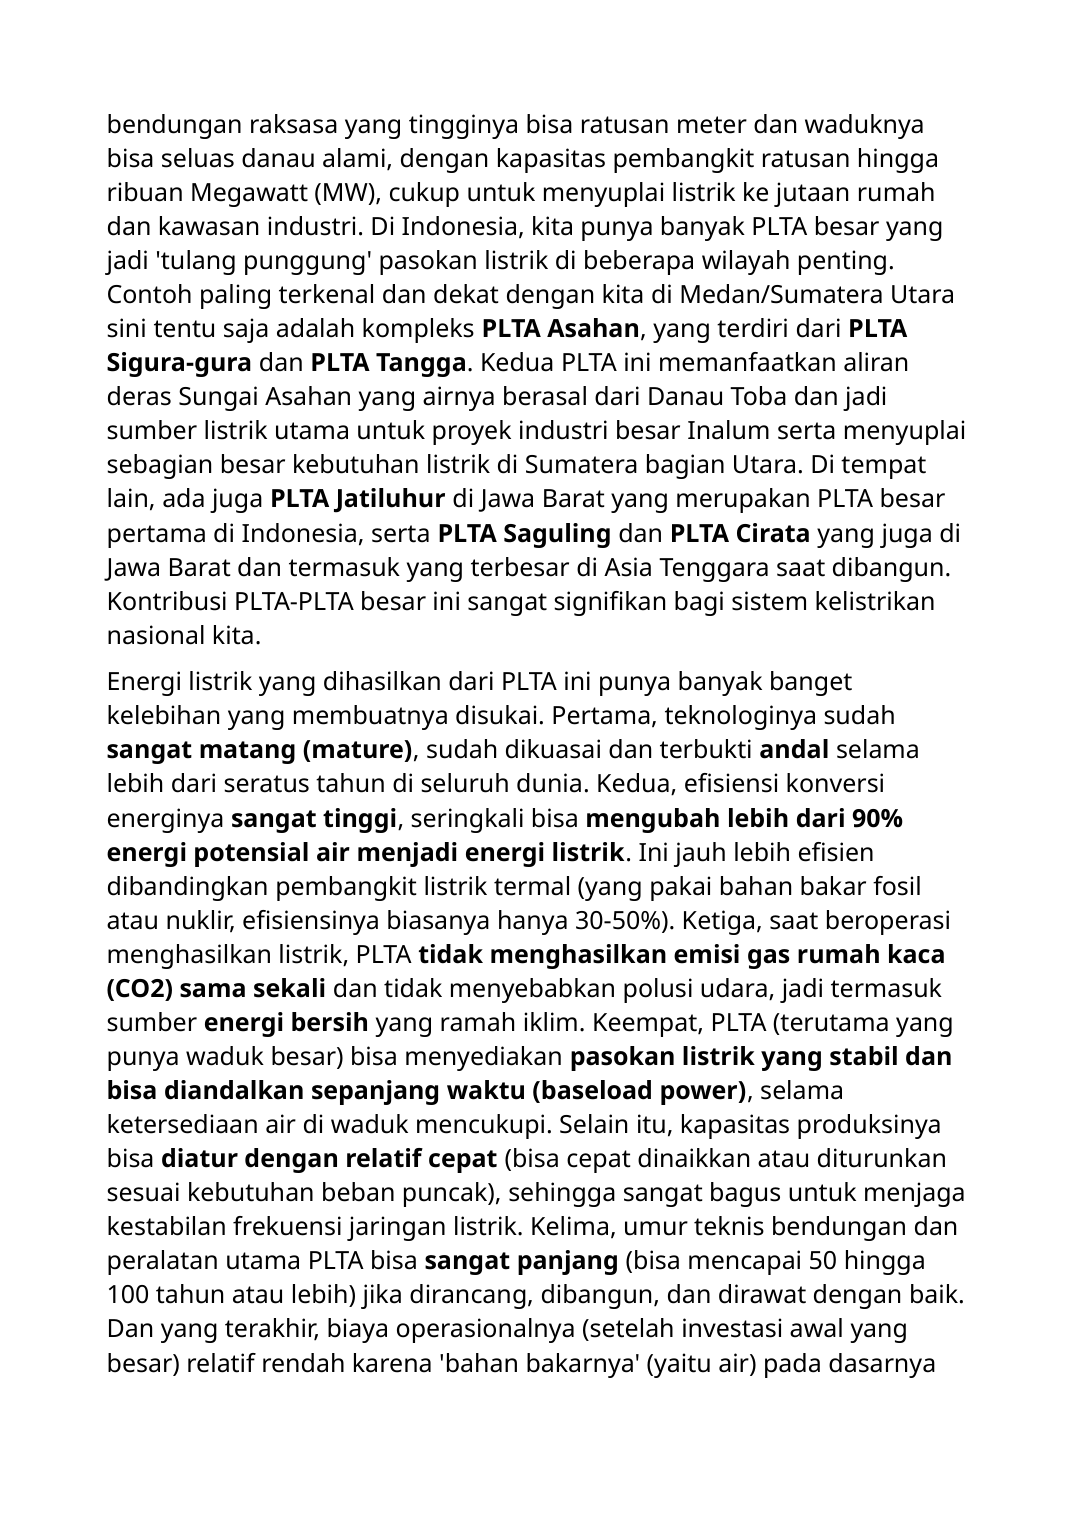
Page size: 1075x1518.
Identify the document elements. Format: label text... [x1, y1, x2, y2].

text Energi listrik yang dihasilkan dari PLTA ini punya banyak banget kelebihan yang membuatnya disukai. Pertama, teknologinya sudah sangat matang (mature), sudah dikuasai dan terbukti andal selama lebih dari seratus tahun di seluruh dunia. Kedua, efisiensi konversi energinya sangat tinggi, seringkali bisa mengubah lebih dari 90% energi potensial air menjadi energi listrik. Ini jauh lebih efisien dibandingkan pembangkit listrik termal (yang pakai bahan bakar fosil atau nuklir, efisiensinya biasanya hanya 30-50%). Ketiga, saat beroperasi menghasilkan listrik, PLTA tidak menghasilkan emisi gas rumah kaca (CO2) sama sekali dan tidak menyebabkan polusi udara, jadi termasuk sumber energi bersih yang ramah iklim. Keempat, PLTA (terutama yang punya waduk besar) bisa menyediakan pasokan listrik yang stabil dan bisa diandalkan sepanjang waktu (baseload power), selama ketersediaan air di waduk mencukupi. Selain itu, kapasitas produksinya bisa diatur dengan relatif cepat (bisa cepat dinaikkan atau diturunkan sesuai kebutuhan beban puncak), sehingga sangat bagus untuk menjaga kestabilan frekuensi jaringan listrik. Kelima, umur teknis bendungan dan peralatan utama PLTA bisa sangat panjang (bisa mencapai 50 hingga 100 tahun atau lebih) jika dirancang, dibangun, dan dirawat dengan baik. Dan yang terakhir, biaya operasionalnya (setelah investasi awal yang besar) relatif rendah karena 'bahan bakarnya' (yaitu air) pada dasarnya [106, 664, 968, 1379]
text bendungan raksasa yang tingginya bisa ratusan meter dan waduknya bisa seluas danau alami, dengan kapasitas pembangkit ratusan hingga ribuan Megawatt (MW), cukup untuk menyuplai listrik ke jutaan rumah dan kawasan industri. Di Indonesia, kita punya banyak PLTA besar yang jadi 'tulang punggung' pasokan listrik di beberapa wilayah penting. Contoh paling terkenal dan dekat dengan kita di Medan/Sumatera Utara sini tentu saja adalah kompleks PLTA Asahan, yang terdiri dari PLTA Sigura-gura dan PLTA Tangga. Kedua PLTA ini memanfaatkan aliran deras Sungai Asahan yang airnya berasal dari Danau Toba dan jadi sumber listrik utama untuk proyek industri besar Inalum serta menyuplai sebagian besar kebutuhan listrik di Sumatera bagian Utara. Di tempat lain, ada juga PLTA Jatiluhur di Jawa Barat yang merupakan PLTA besar pertama di Indonesia, serta PLTA Saguling dan PLTA Cirata yang juga di Jawa Barat dan termasuk yang terbesar di Asia Tenggara saat dibangun. Kontribusi PLTA-PLTA besar ini sangat signifikan bagi sistem kelistrikan nasional kita. [106, 106, 968, 651]
